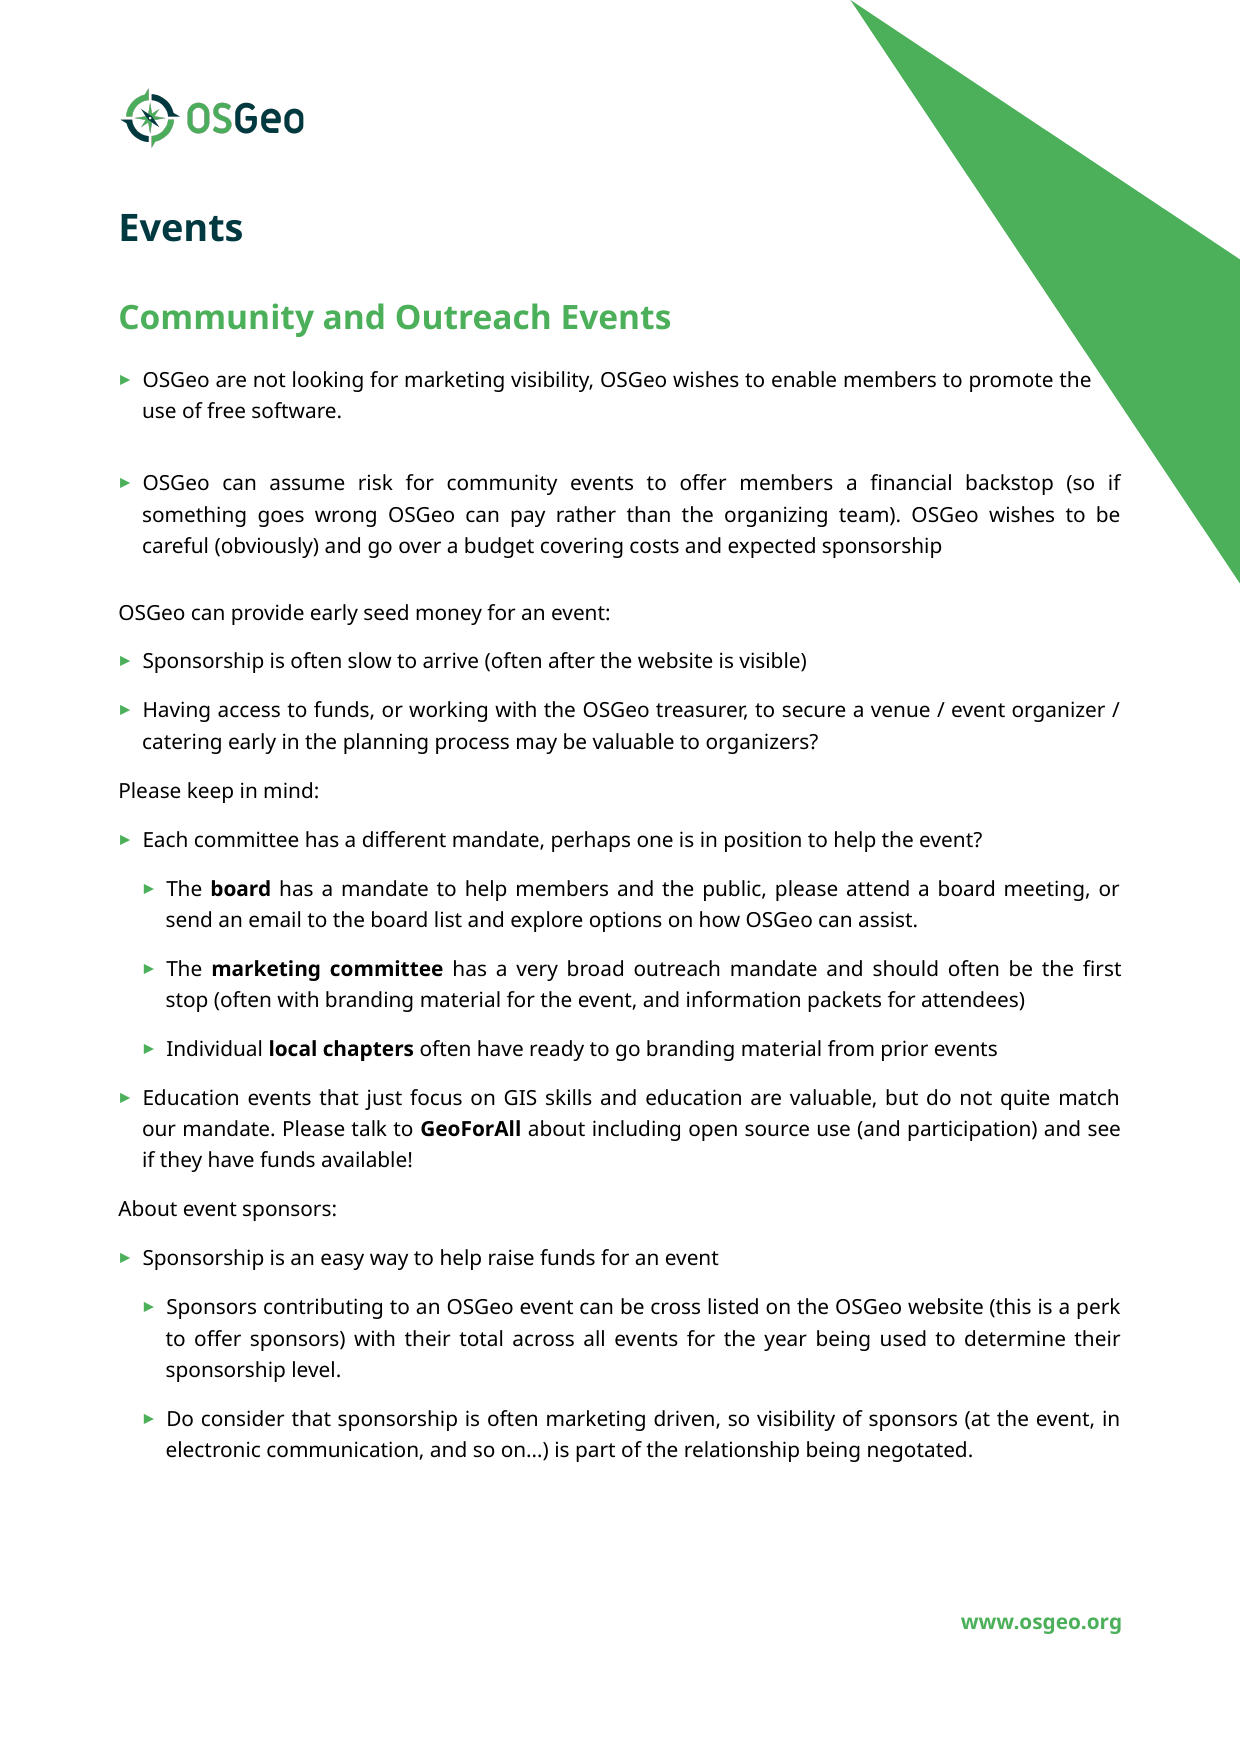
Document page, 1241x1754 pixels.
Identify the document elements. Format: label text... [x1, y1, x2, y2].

text Please keep in mind: [118, 776, 1122, 804]
list OSGeo are not looking for marketing visibility, OSGeo wishes to enable members to promote the use of free software. [118, 365, 1122, 424]
list Each committee has a different mandate, perhaps one is in position to help the event? [118, 825, 1122, 853]
text OSGeo can provide early seed money for an event: [118, 598, 1122, 626]
list Having access to funds, or working with the OSGeo treasurer, to secure a venue / event organizer / catering early in the planning process may be valuable to organizers? [118, 696, 1122, 755]
picture [120, 88, 304, 148]
list Sponsors contributing to an OSGeo event can be cross listed on the OSGeo website (this is a perk to offer sponsors) with their total across all events for the year being used to determine their sponsorship level. [142, 1292, 1122, 1383]
subtitle Events [118, 201, 1018, 253]
subtitle Community and Outreach Events [118, 294, 1076, 339]
list Sponsorship is often slow to arrive (often after the website is visible) [118, 647, 1122, 675]
list OSGeo can assume risk for community events to offer members a financial backstop (so if something goes wrong OSGeo can pay rather than the organizing team). OSGeo wishes to be careful (obviously) and go over a budget covering costs and expected sponsorship [118, 468, 1122, 559]
list The board has a mandate to help members and the public, please attend a board meeting, or send an email to the board list and explore options on how OSGeo can assist. [142, 874, 1122, 933]
text About event sponsors: [118, 1194, 1122, 1223]
list Do consider that sponsorship is often marketing driven, so visibility of sponsors (at the event, in electronic communication, and so on…) is part of the relationship being negotated. [142, 1404, 1122, 1464]
list The marketing committee has a very broad outreach mandate and should often be the first stop (often with branding material for the event, and information packets for attendees) [142, 954, 1122, 1014]
list Individual local chapters often have ready to go branding material from prior events [142, 1034, 1122, 1063]
list Education events that just focus on GIS skills and education are valuable, but do not quite match our mandate. Please talk to GeoForAll about including open source use (and participation) and see if they have funds available! [118, 1083, 1122, 1174]
list Sponsorship is an easy way to help raise funds for an event [118, 1243, 1122, 1272]
